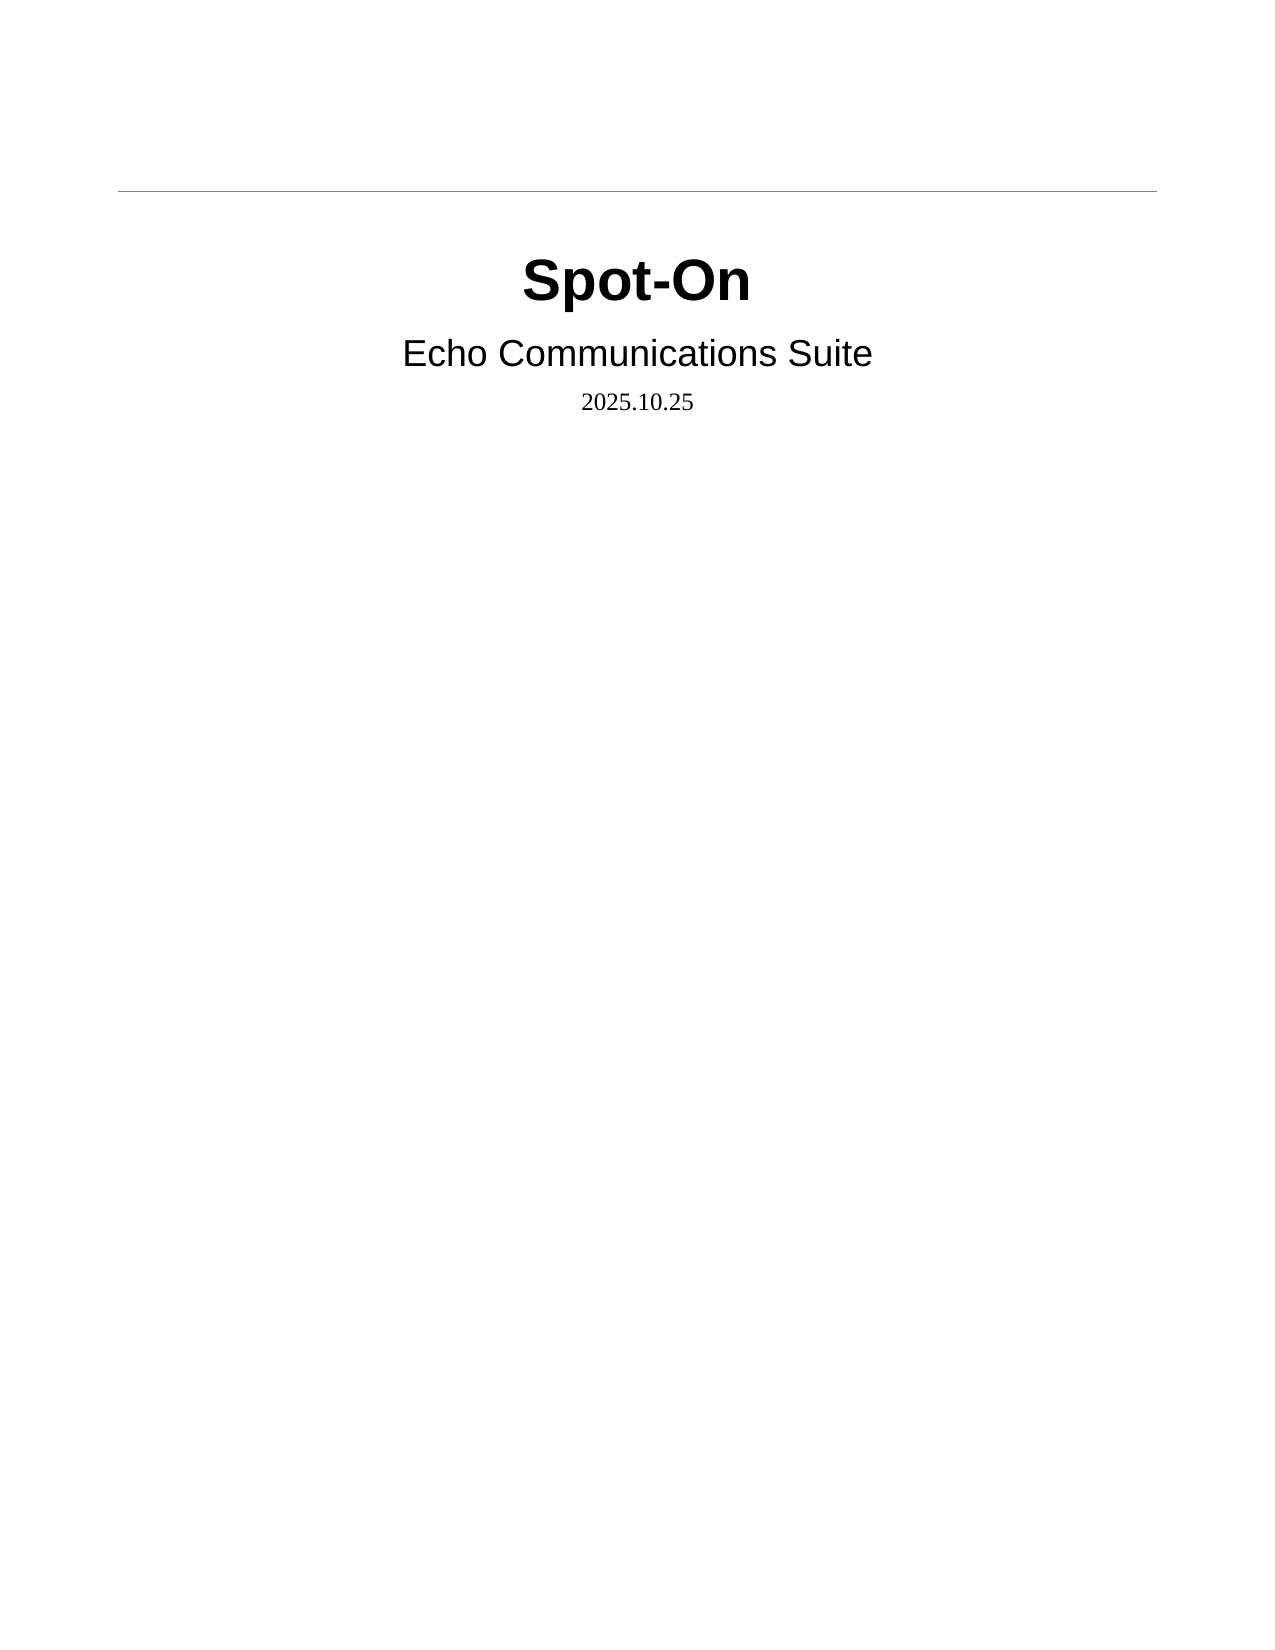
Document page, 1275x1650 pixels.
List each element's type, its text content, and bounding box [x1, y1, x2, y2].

title Spot-On [118, 246, 1157, 313]
text 2025.10.25 [118, 387, 1157, 416]
subtitle Echo Communications Suite [118, 331, 1157, 374]
